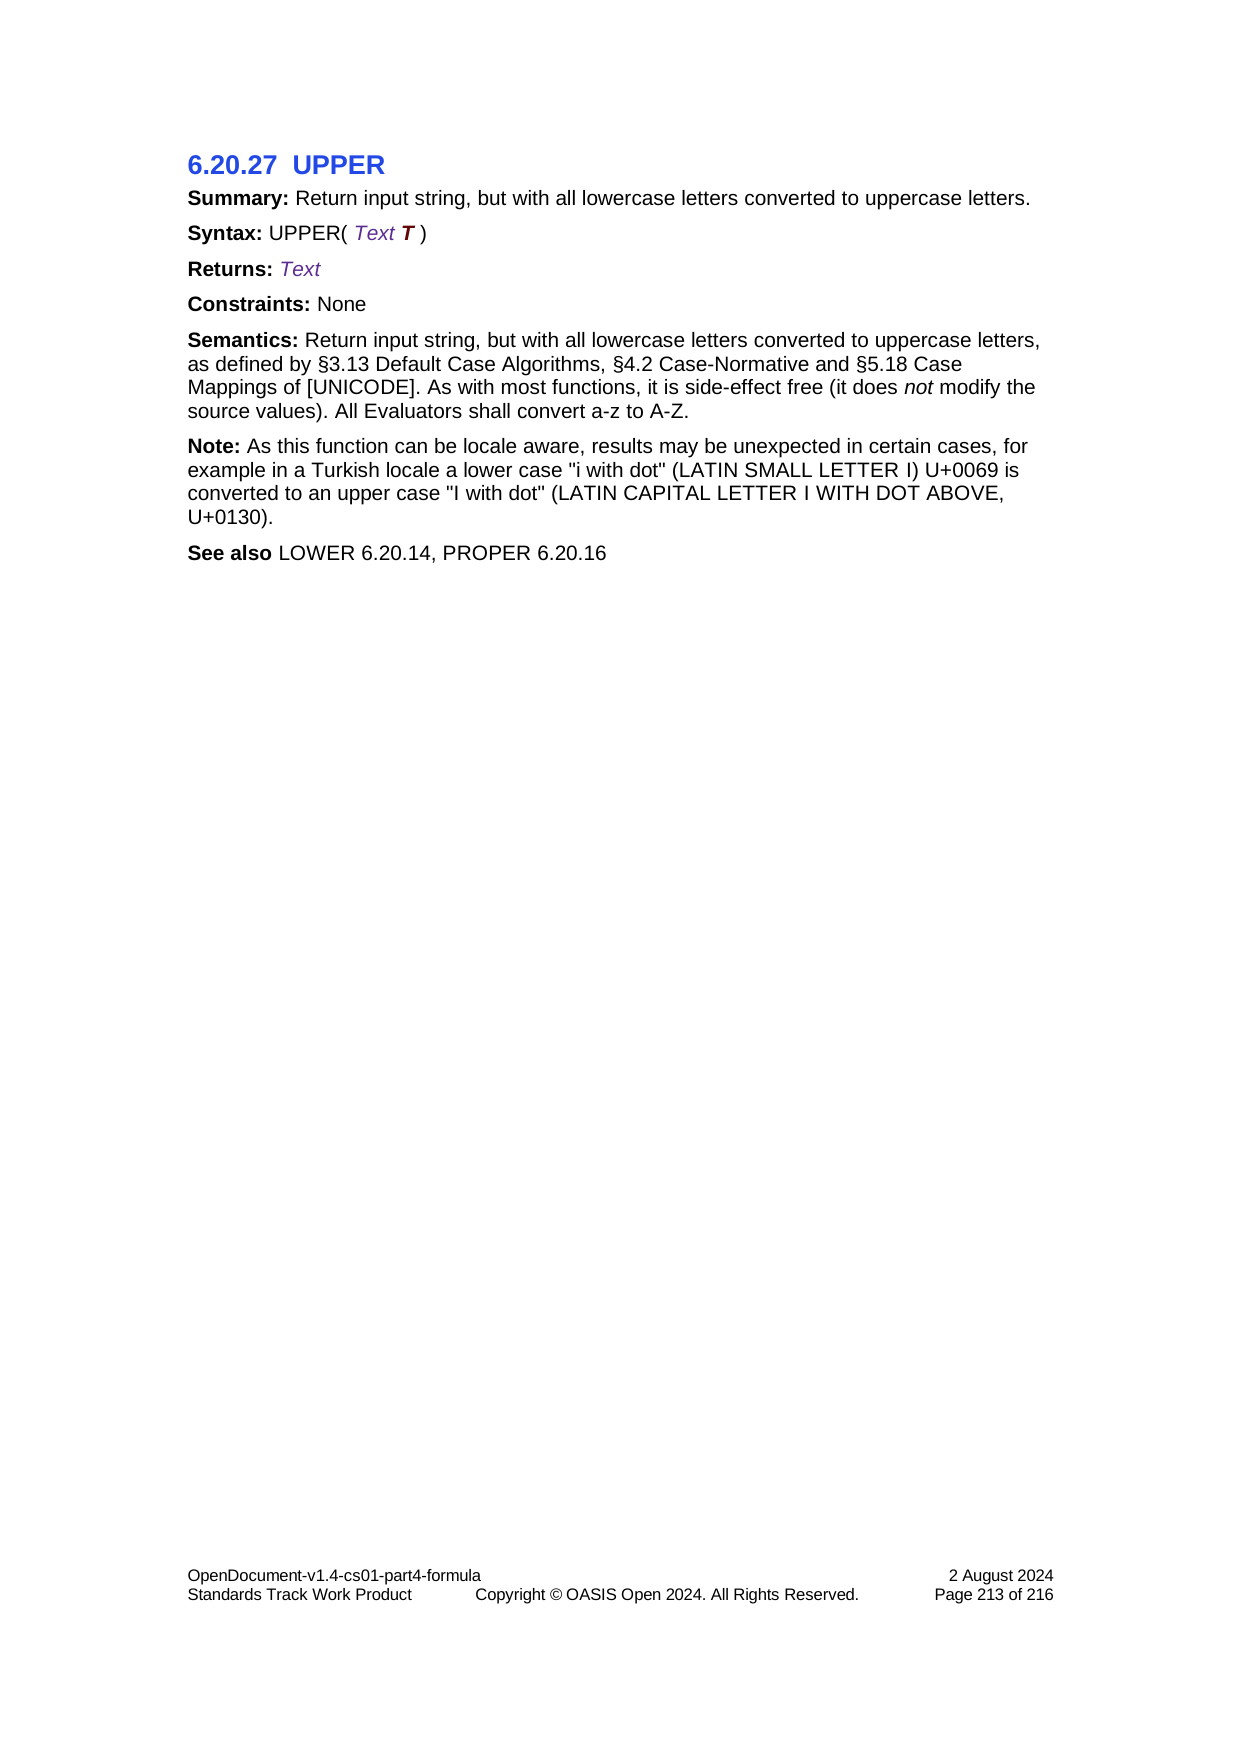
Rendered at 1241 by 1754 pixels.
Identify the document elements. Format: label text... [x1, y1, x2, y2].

text Semantics: Return input string, but with all lowercase letters converted to uppercase letters, as defined by §3.13 Default Case Algorithms, §4.2 Case-Normative and §5.18 Case Mappings of [UNICODE]. As with most functions, it is side-effect free (it does not modify the source values). All Evaluators shall convert a-z to A-Z. [187, 328, 1053, 423]
text Constraints: None [187, 293, 1053, 316]
subtitle UPPER [187, 150, 1053, 180]
text See also LOWER 6.20.14, PROPER 6.20.16 [187, 541, 1053, 564]
text Returns: Text [187, 257, 1053, 281]
text Syntax: UPPER( Text T ) [187, 222, 1053, 245]
text Summary: Return input string, but with all lowercase letters converted to uppercase letters. [187, 186, 1053, 209]
text Note: As this function can be locale aware, results may be unexpected in certain cases, for example in a Turkish locale a lower case "i with dot" (LATIN SMALL LETTER I) U+0069 is converted to an upper case "I with dot" (LATIN CAPITAL LETTER I WITH DOT ABOVE, U+0130). [187, 435, 1053, 529]
